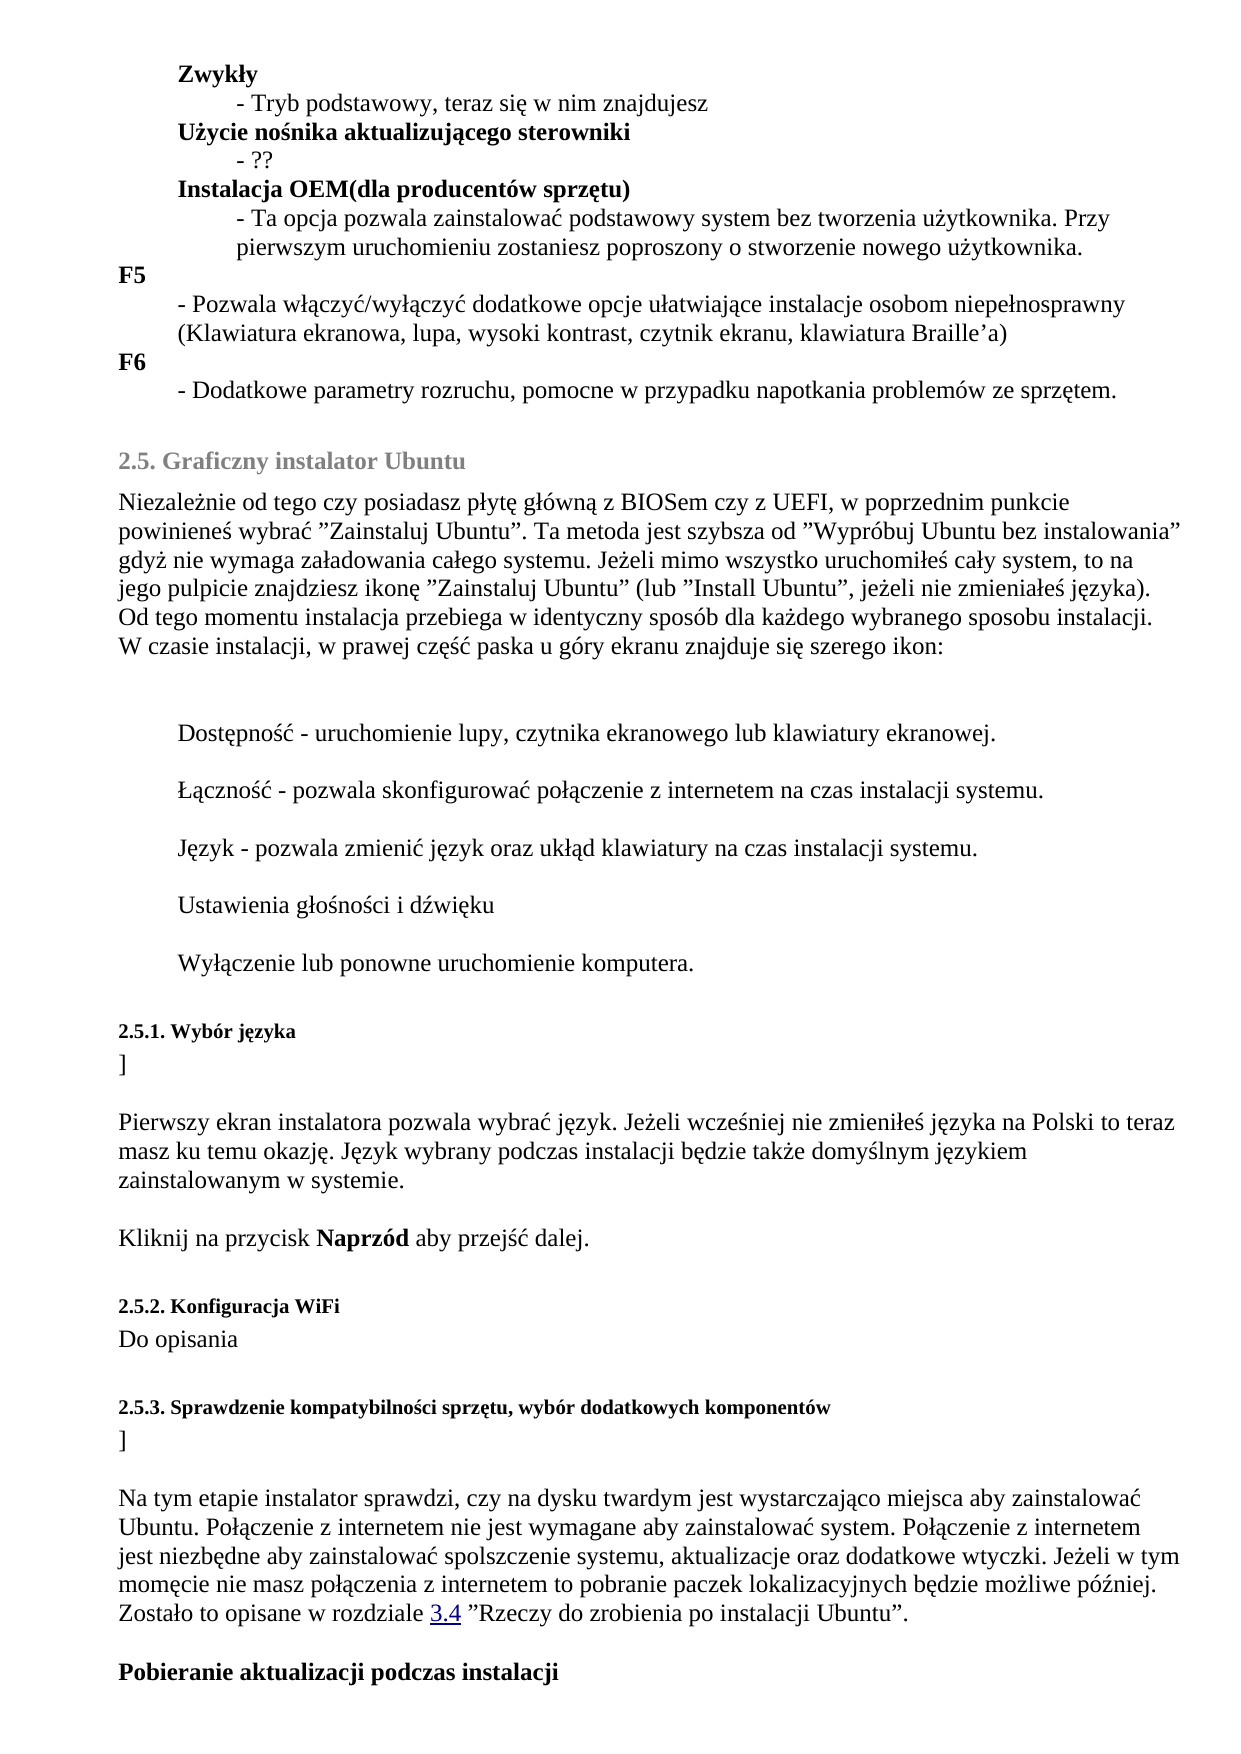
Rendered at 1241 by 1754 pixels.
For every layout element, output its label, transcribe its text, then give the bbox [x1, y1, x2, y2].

list Łączność - pozwala skonfigurować połączenie z internetem na czas instalacji systemu. [177, 776, 1181, 804]
text Kliknij na przycisk Naprzód aby przejść dalej. [118, 1223, 1181, 1252]
subtitle Użycie nośnika aktualizującego sterowniki [177, 117, 1181, 145]
text ] [118, 1049, 1181, 1078]
text Niezależnie od tego czy posiadasz płytę główną z BIOSem czy z UEFI, w poprzednim punkcie powinieneś wybrać ”Zainstaluj Ubuntu”. Ta metoda jest szybsza od ”Wypróbuj Ubuntu bez instalowania” gdyż nie wymaga załadowania całego systemu. Jeżeli mimo wszystko uruchomiłeś cały system, to na jego pulpicie znajdziesz ikonę ”Zainstaluj Ubuntu” (lub ”Install Ubuntu”, jeżeli nie zmieniałeś języka). Od tego momentu instalacja przebiega w identyczny sposób dla każdego wybranego sposobu instalacji. W czasie instalacji, w prawej część paska u góry ekranu znajduje się szerego ikon: [118, 487, 1181, 660]
text Do opisania [118, 1324, 1181, 1353]
subtitle 2.5.3. Sprawdzenie kompatybilności sprzętu, wybór dodatkowych komponentów [118, 1395, 1181, 1419]
subtitle F6 [118, 347, 1181, 375]
subtitle Pobieranie aktualizacji podczas instalacji [118, 1657, 1181, 1685]
text ] [118, 1425, 1181, 1454]
list - Dodatkowe parametry rozruchu, pomocne w przypadku napotkania problemów ze sprzętem. [177, 375, 1181, 404]
list Ustawienia głośności i dźwięku [177, 891, 1181, 919]
subtitle 2.5. Graficzny instalator Ubuntu [118, 446, 1181, 475]
subtitle Zwykły [177, 59, 1181, 88]
subtitle F5 [118, 260, 1181, 289]
list Język - pozwala zmienić język oraz ukłąd klawiatury na czas instalacji systemu. [177, 833, 1181, 862]
list - ?? [236, 145, 1181, 174]
list - Ta opcja pozwala zainstalować podstawowy system bez tworzenia użytkownika. Przy pierwszym uruchomieniu zostaniesz poproszony o stworzenie nowego użytkownika. [236, 203, 1181, 260]
subtitle 2.5.1. Wybór języka [118, 1019, 1181, 1043]
subtitle 2.5.2. Konfiguracja WiFi [118, 1294, 1181, 1318]
list - Tryb podstawowy, teraz się w nim znajdujesz [236, 88, 1181, 117]
list - Pozwala włączyć/wyłączyć dodatkowe opcje ułatwiające instalacje osobom niepełnosprawny (Klawiatura ekranowa, lupa, wysoki kontrast, czytnik ekranu, klawiatura Braille’a) [177, 289, 1181, 347]
text Pierwszy ekran instalatora pozwala wybrać język. Jeżeli wcześniej nie zmieniłeś języka na Polski to teraz masz ku temu okazję. Język wybrany podczas instalacji będzie także domyślnym językiem zainstalowanym w systemie. [118, 1107, 1181, 1193]
text Na tym etapie instalator sprawdzi, czy na dysku twardym jest wystarczająco miejsca aby zainstalować Ubuntu. Połączenie z internetem nie jest wymagane aby zainstalować system. Połączenie z internetem jest niezbędne aby zainstalować spolszczenie systemu, aktualizacje oraz dodatkowe wtyczki. Jeżeli w tym momęcie nie masz połączenia z internetem to pobranie paczek lokalizacyjnych będzie możliwe później. Zostało to opisane w rozdziale 3.4 ”Rzeczy do zrobienia po instalacji Ubuntu”. [118, 1483, 1181, 1627]
subtitle Instalacja OEM(dla producentów sprzętu) [177, 174, 1181, 203]
list Dostępność - uruchomienie lupy, czytnika ekranowego lub klawiatury ekranowej. [177, 718, 1181, 747]
list Wyłączenie lub ponowne uruchomienie komputera. [177, 948, 1181, 977]
